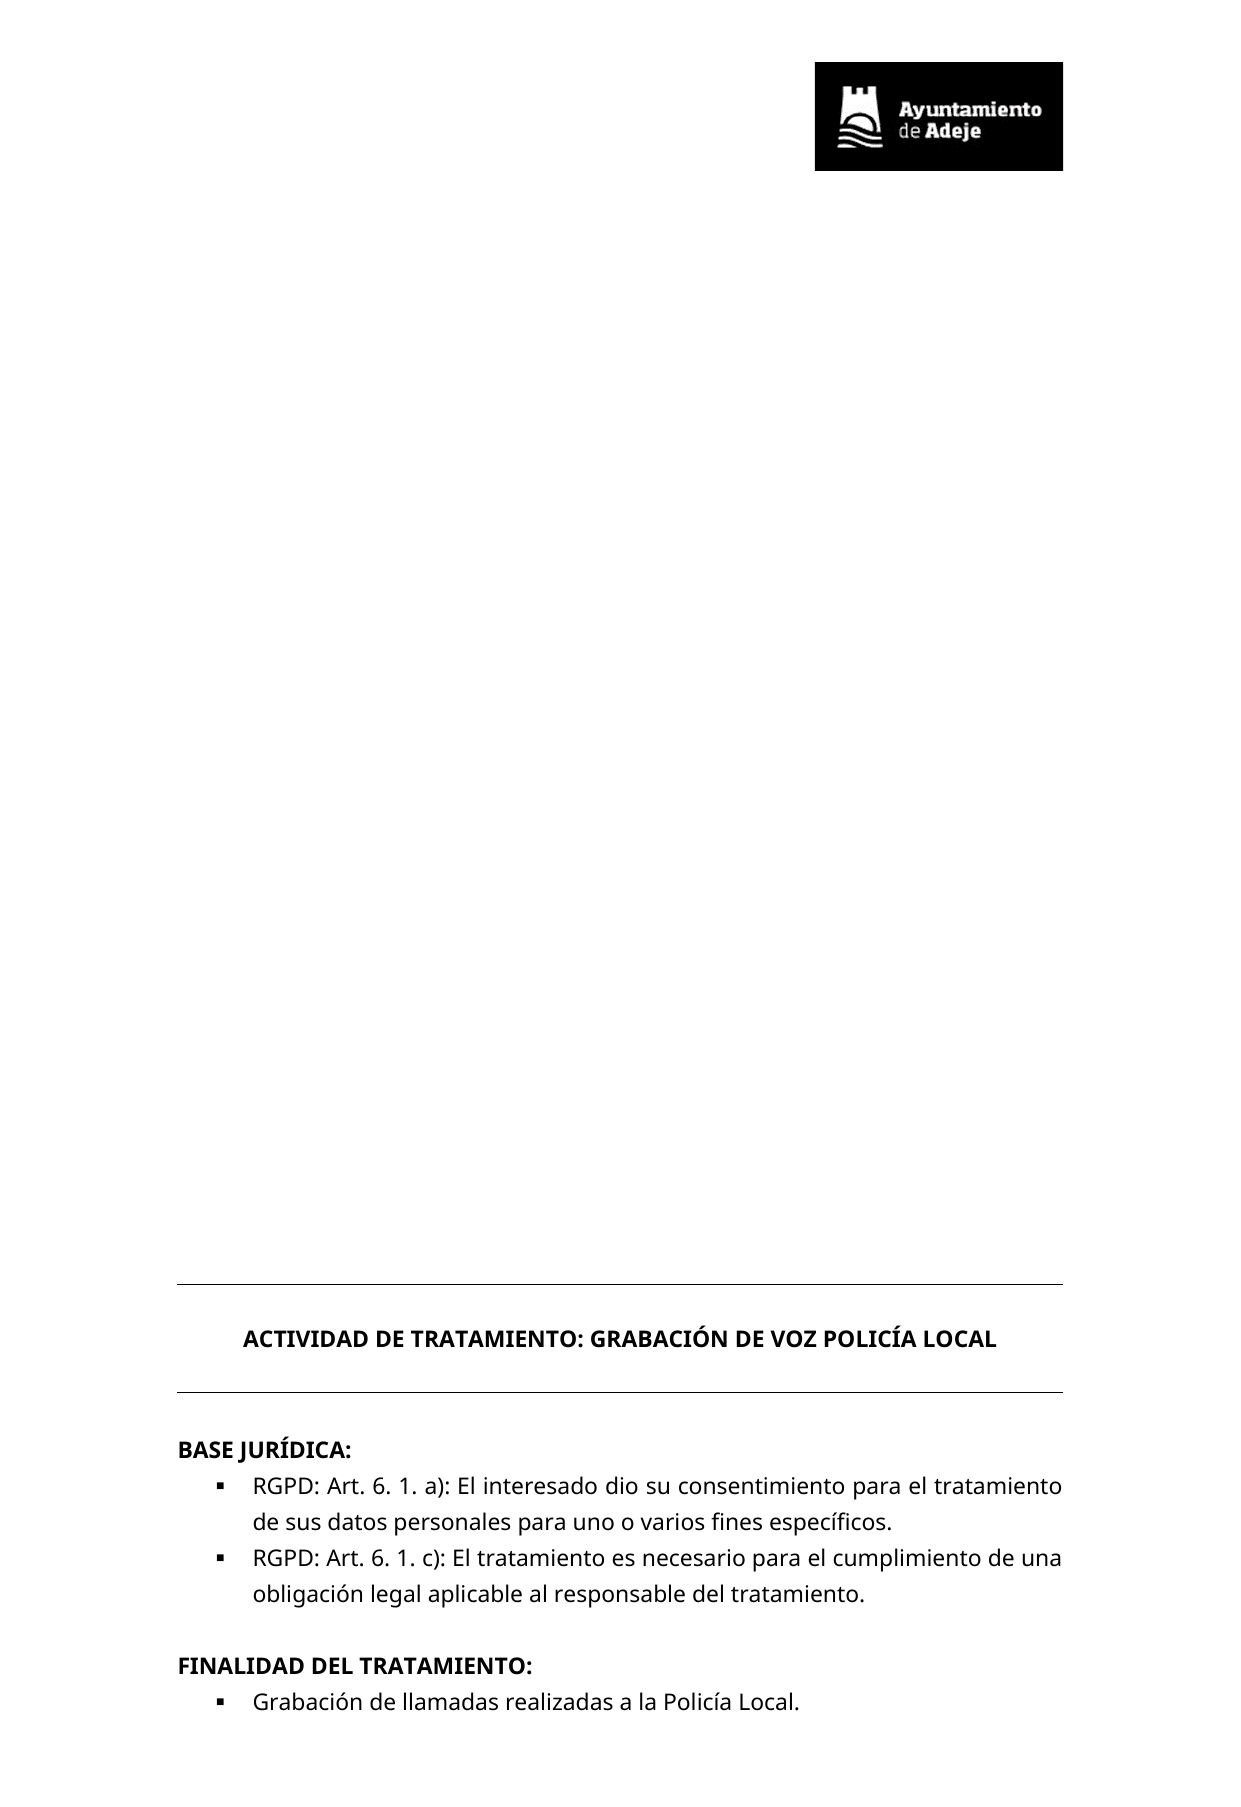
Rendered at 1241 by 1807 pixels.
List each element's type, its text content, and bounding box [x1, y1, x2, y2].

text FINALIDAD DEL TRATAMIENTO: [177, 1650, 1063, 1681]
text ACTIVIDAD DE TRATAMIENTO: GRABACIÓN DE VOZ POLICÍA LOCAL [177, 1320, 1063, 1354]
text BASE JURÍDICA: [177, 1434, 1063, 1465]
list RGPD: Art. 6. 1. a): El interesado dio su consentimiento para el tratamiento de sus datos personales para uno o varios fines específicos. [215, 1470, 1063, 1537]
list Grabación de llamadas realizadas a la Policía Local. [215, 1686, 1063, 1717]
list RGPD: Art. 6. 1. c): El tratamiento es necesario para el cumplimiento de una obligación legal aplicable al responsable del tratamiento. [215, 1542, 1063, 1609]
